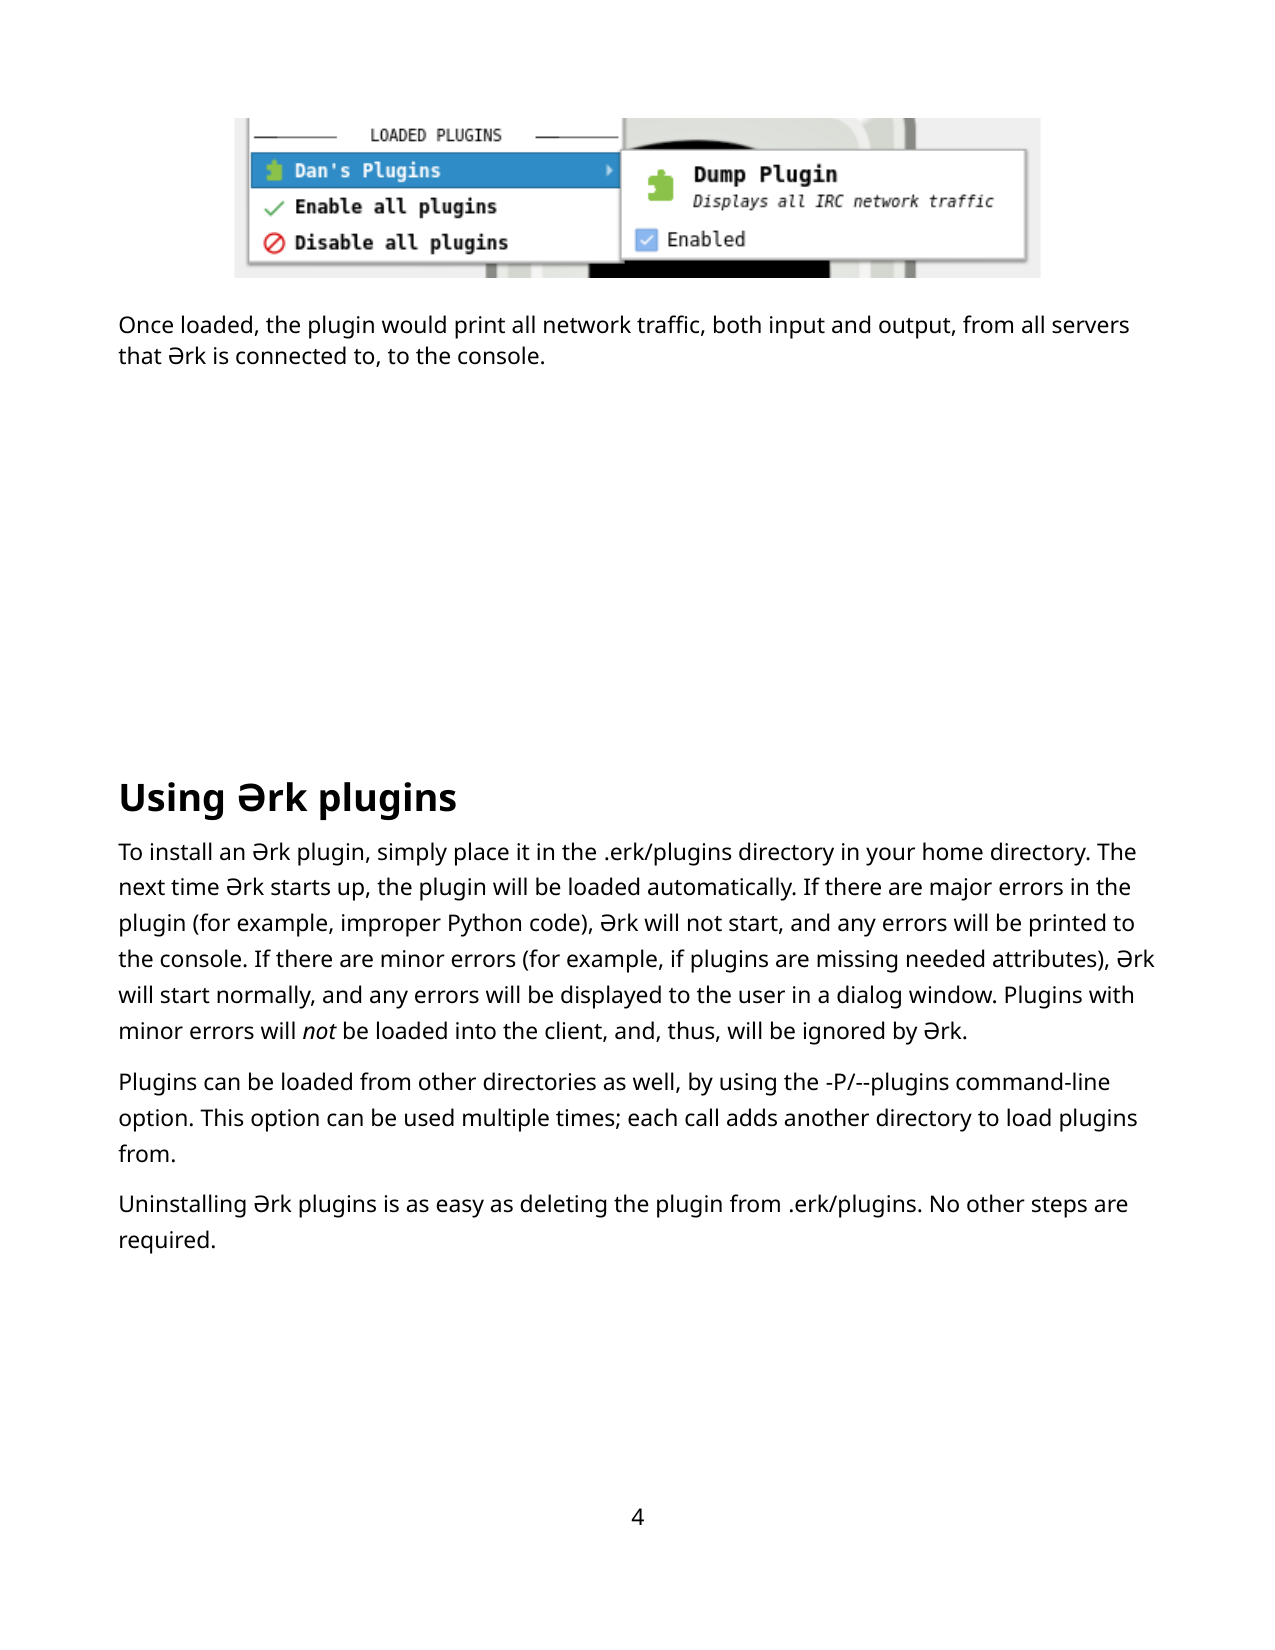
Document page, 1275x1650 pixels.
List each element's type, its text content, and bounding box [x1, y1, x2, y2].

text Once loaded, the plugin would print all network traffic, both input and output, from all servers that Ərk is connected to, to the console. [118, 309, 1157, 371]
subtitle Using Ərk plugins [118, 771, 1157, 823]
text Uninstalling Ərk plugins is as easy as deleting the plugin from .erk/plugins. No other steps are required. [118, 1188, 1157, 1255]
picture [234, 118, 1041, 278]
text Plugins can be loaded from other directories as well, by using the -P/--plugins command-line option. This option can be used multiple times; each call adds another directory to load plugins from. [118, 1066, 1157, 1169]
text To install an Ərk plugin, simply place it in the .erk/plugins directory in your home directory. The next time Ərk starts up, the plugin will be loaded automatically. If there are major errors in the plugin (for example, improper Python code), Ərk will not start, and any errors will be printed to the console. If there are minor errors (for example, if plugins are missing needed attributes), Ərk will start normally, and any errors will be displayed to the user in a dialog window. Plugins with minor errors will not be loaded into the client, and, thus, will be ignored by Ərk. [118, 835, 1157, 1046]
